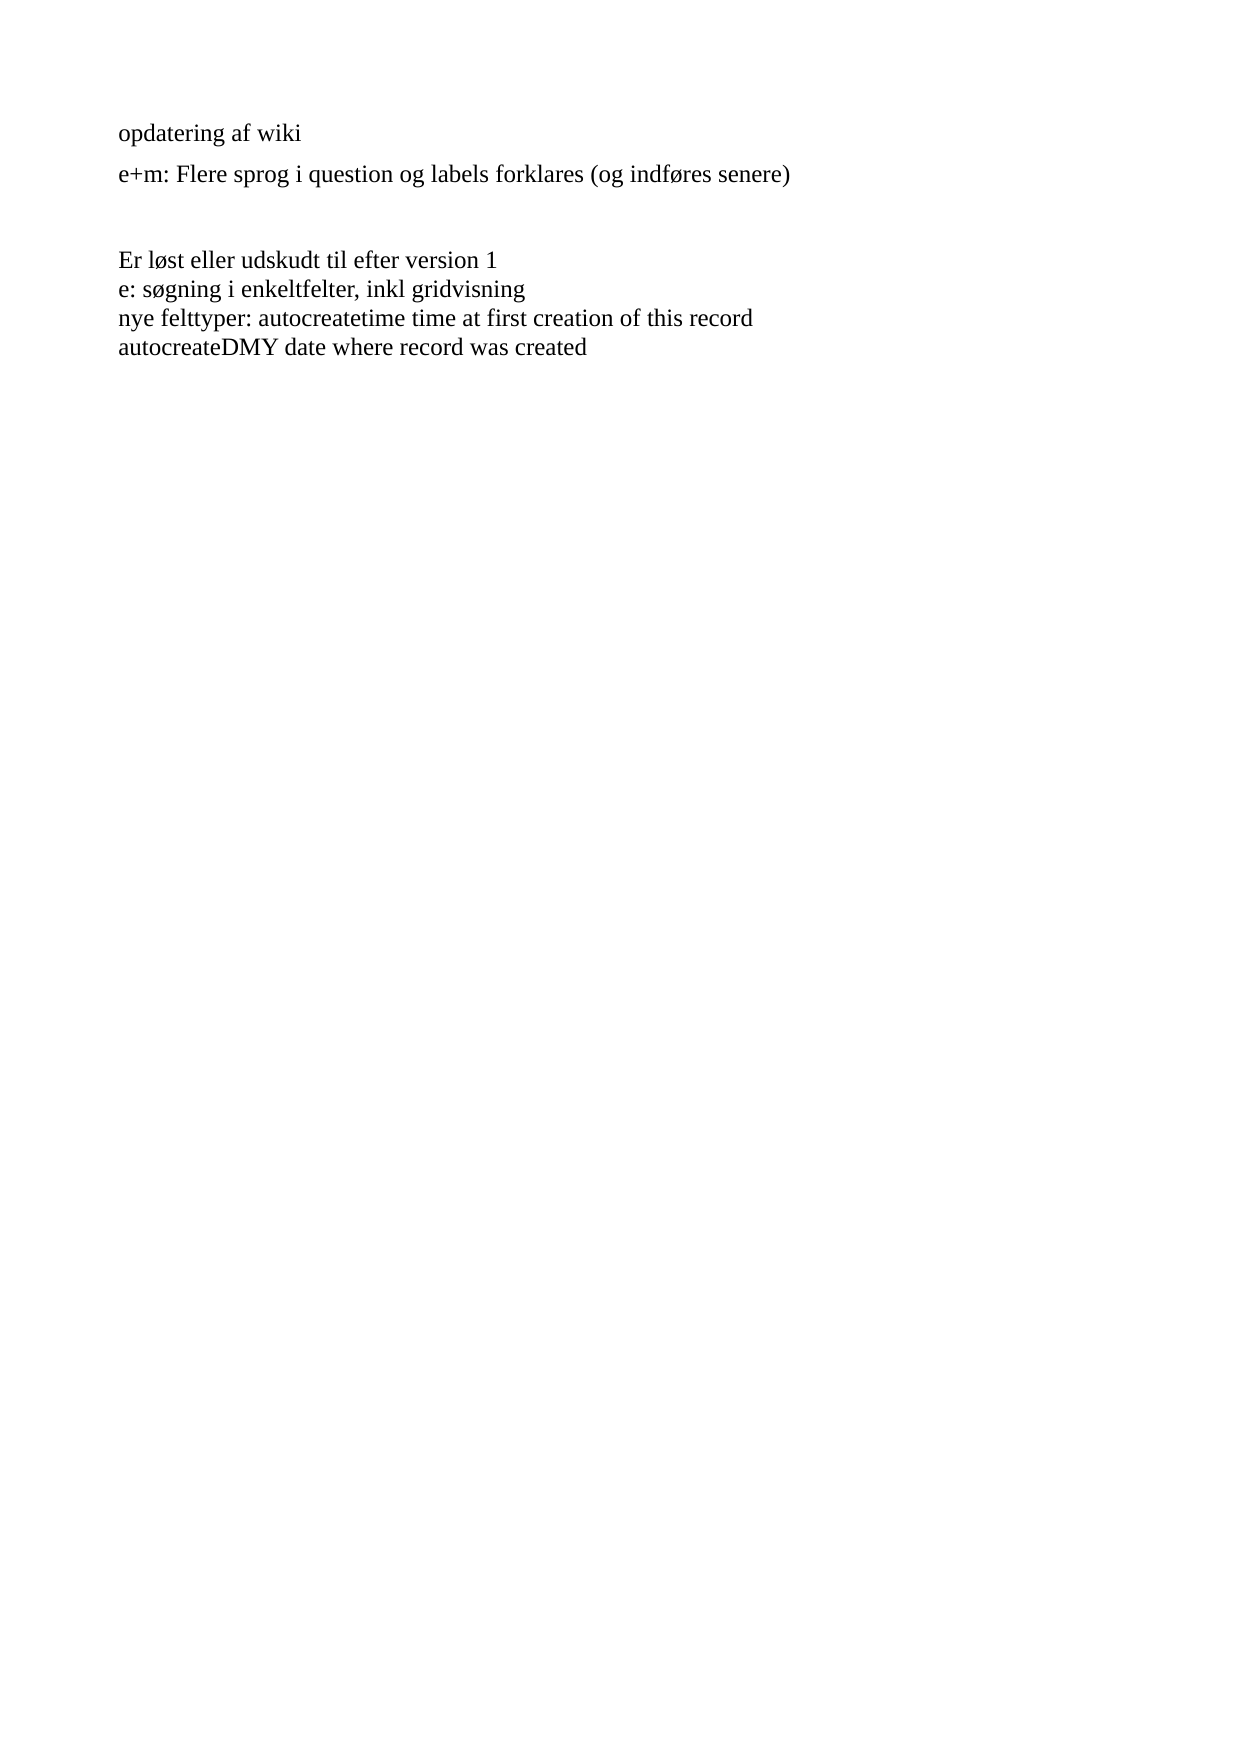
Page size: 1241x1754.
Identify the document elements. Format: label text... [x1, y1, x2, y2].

text e+m: Flere sprog i question og labels forklares (og indføres senere) [118, 159, 1122, 188]
text e: søgning i enkeltfelter, inkl gridvisning [118, 274, 1122, 303]
text opdatering af wiki [118, 118, 1122, 147]
text nye felttyper: autocreatetime time at first creation of this record autocreateDMY date where record was created [118, 303, 1122, 361]
text Er løst eller udskudt til efter version 1 [118, 246, 1122, 274]
